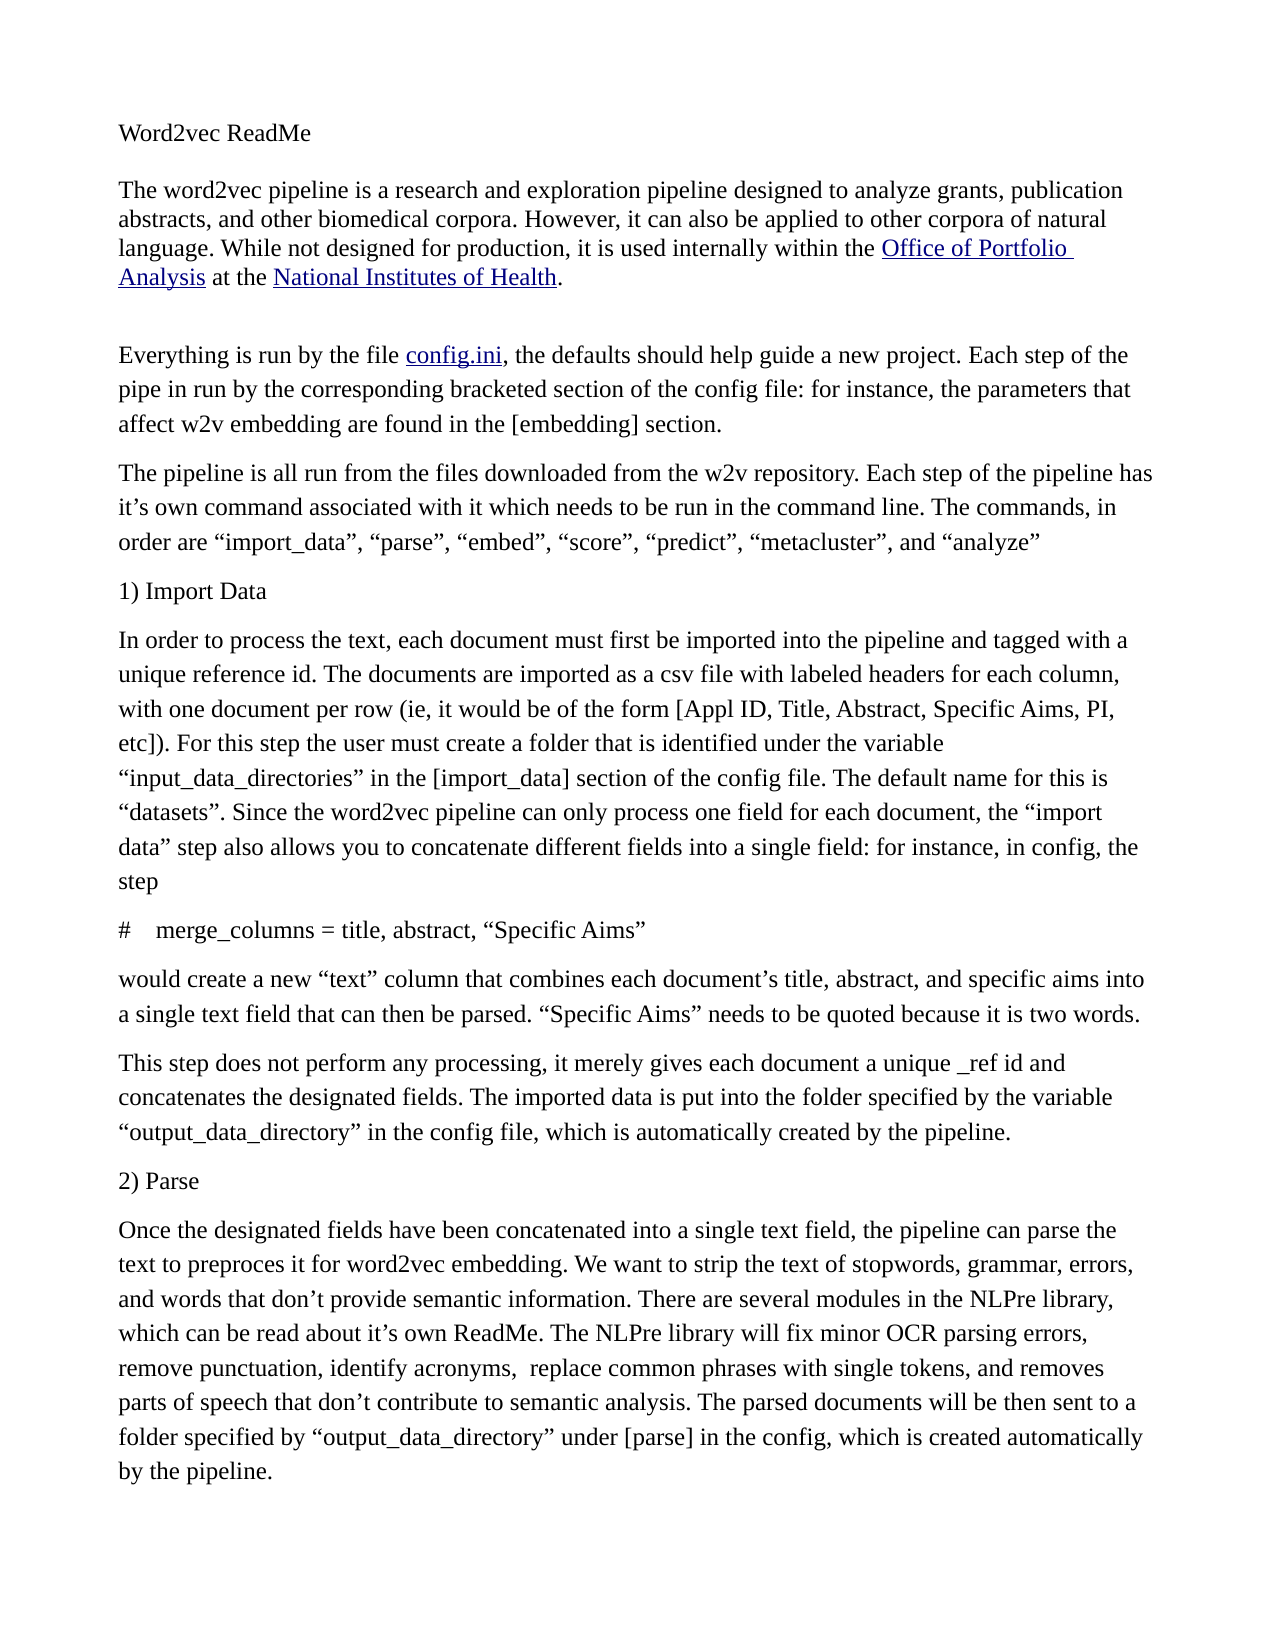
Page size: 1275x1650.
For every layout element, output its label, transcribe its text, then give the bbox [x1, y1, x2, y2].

text Once the designated fields have been concatenated into a single text field, the pipeline can parse the text to preproces it for word2vec embedding. We want to strip the text of stopwords, grammar, errors, and words that don’t provide semantic information. There are several modules in the NLPre library, which can be read about it’s own ReadMe. The NLPre library will fix minor OCR parsing errors, remove punctuation, identify acronyms, replace common phrases with single tokens, and removes parts of speech that don’t contribute to semantic analysis. The parsed documents will be then sent to a folder specified by “output_data_directory” under [parse] in the config, which is created automatically by the pipeline. [118, 1215, 1157, 1485]
text # merge_columns = title, abstract, “Specific Aims” [118, 915, 1157, 944]
text The word2vec pipeline is a research and exploration pipeline designed to analyze grants, publication abstracts, and other biomedical corpora. However, it can also be applied to other corpora of natural language. While not designed for production, it is used internally within the Office of Portfolio Analysis at the National Institutes of Health. [118, 176, 1157, 291]
text In order to process the text, each document must first be imported into the pipeline and tagged with a unique reference id. The documents are imported as a csv file with labeled headers for each column, with one document per row (ie, it would be of the form [Appl ID, Title, Abstract, Specific Aims, PI, etc]). For this step the user must create a folder that is identified under the variable “input_data_directories” in the [import_data] section of the config file. The default name for this is “datasets”. Since the word2vec pipeline can only process one field for each document, the “import data” step also allows you to concatenate different fields into a single field: for instance, in config, the step [118, 625, 1157, 895]
text The pipeline is all run from the files downloaded from the w2v repository. Each step of the pipeline has it’s own command associated with it which needs to be run in the command line. The commands, in order are “import_data”, “parse”, “embed”, “score”, “predict”, “metacluster”, and “analyze” [118, 458, 1157, 555]
text 1) Import Data [118, 576, 1157, 604]
text Everything is run by the file config.ini, the defaults should help guide a new project. Each step of the pipe in run by the corresponding bracketed section of the config file: for instance, the parameters that affect w2v embedding are found in the [embedding] section. [118, 340, 1157, 437]
text would create a new “text” column that combines each document’s title, abstract, and specific aims into a single text field that can then be parsed. “Specific Aims” needs to be quoted because it is two words. [118, 964, 1157, 1027]
text Word2vec ReadMe [118, 118, 1157, 147]
text This step does not perform any processing, it merely gives each document a unique _ref id and concatenates the designated fields. The imported data is put into the folder specified by the variable “output_data_directory” in the config file, which is automatically created by the pipeline. [118, 1048, 1157, 1146]
text 2) Parse [118, 1166, 1157, 1194]
